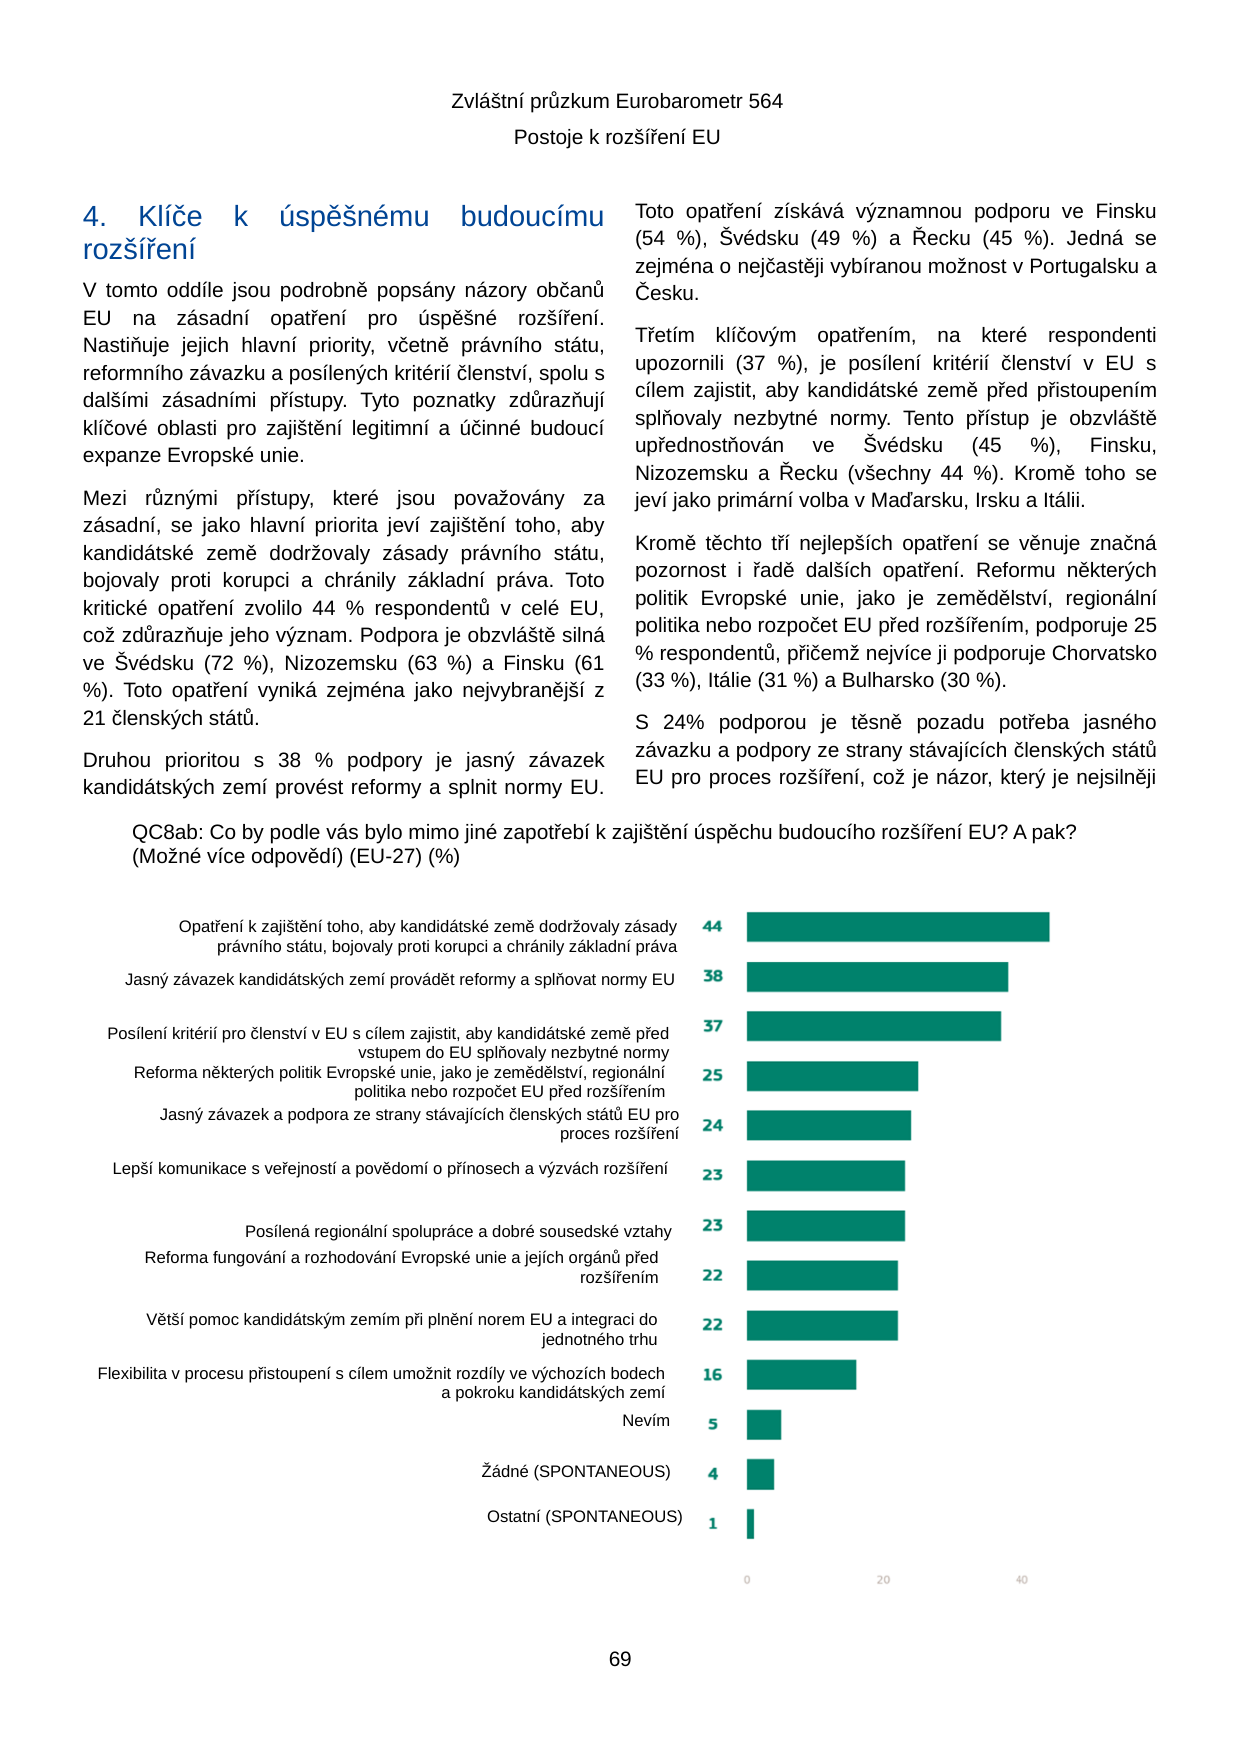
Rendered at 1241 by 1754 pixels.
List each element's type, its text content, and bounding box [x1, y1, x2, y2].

text Kromě těchto tří nejlepších opatření se věnuje značná pozornost i řadě dalších opatření. Reformu některých politik Evropské unie, jako je zemědělství, regionální politika nebo rozpočet EU před rozšířením, podporuje 25 % respondentů, přičemž nejvíce ji podporuje Chorvatsko (33 %), Itálie (31 %) a Bulharsko (30 %). [635, 530, 1157, 692]
text V tomto oddíle jsou podrobně popsány názory občanů EU na zásadní opatření pro úspěšné rozšíření. Nastiňuje jejich hlavní priority, včetně právního státu, reformního závazku a posílených kritérií členství, spolu s dalšími zásadními přístupy. Tyto poznatky zdůrazňují klíčové oblasti pro zajištění legitimní a účinné budoucí expanze Evropské unie. [83, 278, 605, 467]
text Mezi různými přístupy, které jsou považovány za zásadní, se jako hlavní priorita jeví zajištění toho, aby kandidátské země dodržovaly zásady právního státu, bojovaly proti korupci a chránily základní práva. Toto kritické opatření zvolilo 44 % respondentů v celé EU, což zdůrazňuje jeho význam. Podpora je obzvláště silná ve Švédsku (72 %), Nizozemsku (63 %) a Finsku (61 %). Toto opatření vyniká zejména jako nejvybranější z 21 členských států. [83, 485, 605, 729]
text Třetím klíčovým opatřením, na které respondenti upozornili (37 %), je posílení kritérií členství v EU s cílem zajistit, aby kandidátské země před přistoupením splňovaly nezbytné normy. Tento přístup je obzvláště upřednostňován ve Švédsku (45 %), Finsku, Nizozemsku a Řecku (všechny 44 %). Kromě toho se jeví jako primární volba v Maďarsku, Irsku a Itálii. [635, 323, 1157, 512]
picture [689, 892, 1129, 1598]
subtitle 4. Klíče k úspěšnému budoucímu rozšíření [83, 199, 605, 266]
text Druhou prioritou s 38 % podpory je jasný závazek kandidátských zemí provést reformy a splnit normy EU. [83, 747, 605, 799]
text S 24% podporou je těsně pozadu potřeba jasného závazku a podpory ze strany stávajících členských států EU pro proces rozšíření, což je názor, který je nejsilněji [635, 710, 1157, 789]
text Toto opatření získává významnou podporu ve Finsku (54 %), Švédsku (49 %) a Řecku (45 %). Jedná se zejména o nejčastěji vybíranou možnost v Portugalsku a Česku. [635, 199, 1157, 305]
